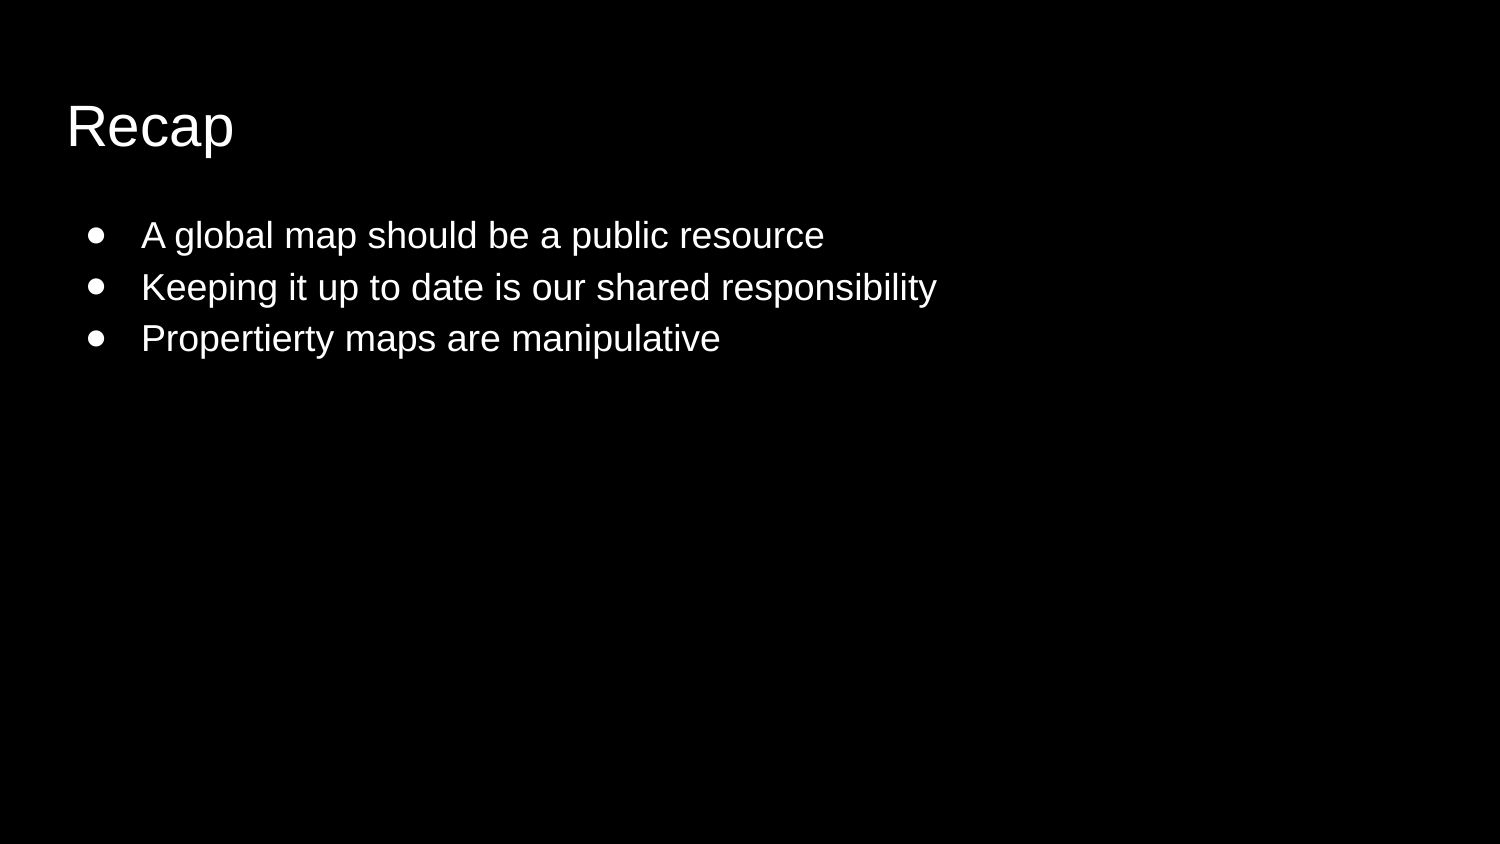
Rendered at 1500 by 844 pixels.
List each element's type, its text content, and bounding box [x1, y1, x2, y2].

list A global map should be a public resource Keeping it up to date is our shared responsibility Propertierty maps are manipulative [51, 189, 1449, 750]
title Recap [51, 72, 1449, 167]
